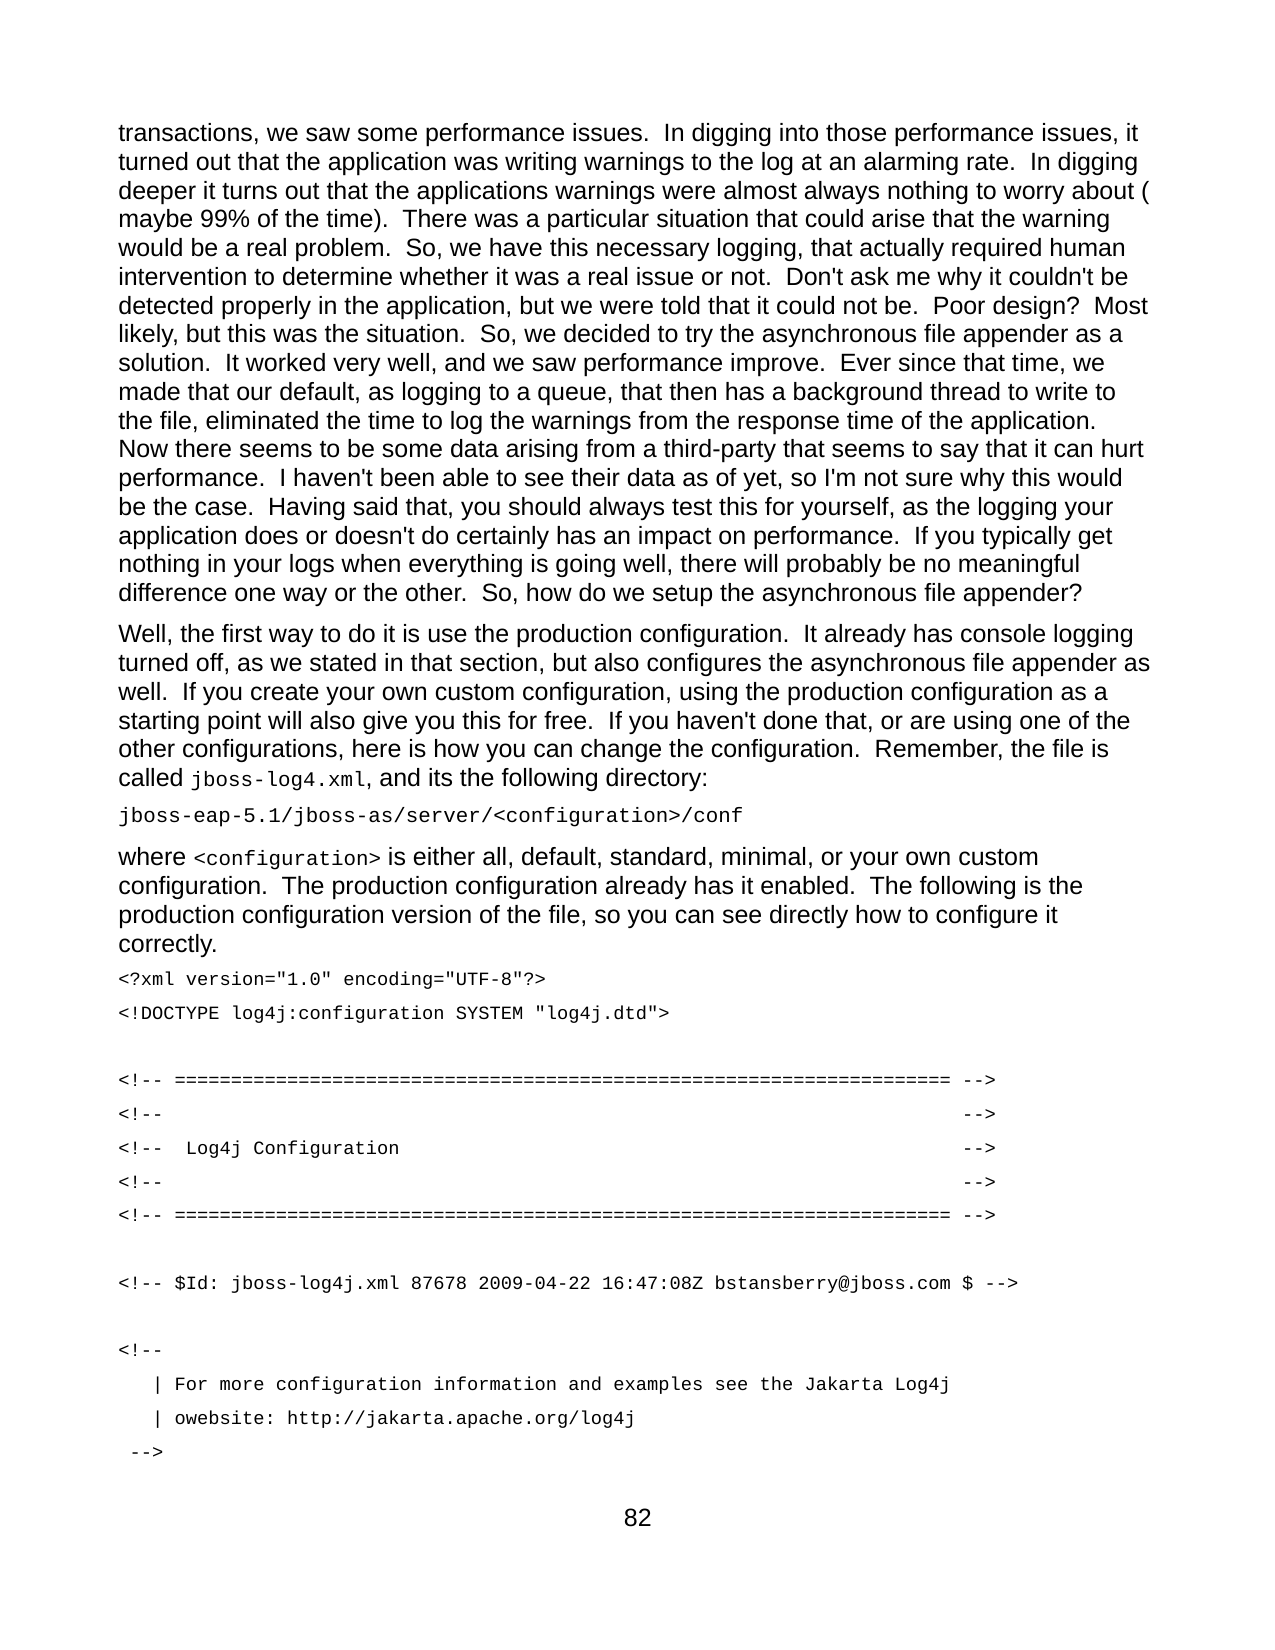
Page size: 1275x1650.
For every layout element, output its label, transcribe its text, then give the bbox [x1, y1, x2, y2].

text where <configuration> is either all, default, standard, minimal, or your own custom configuration. The production configuration already has it enabled. The following is the production configuration version of the file, so you can see directly how to configure it correctly. [118, 841, 1157, 957]
text <!-- $Id: jboss-log4j.xml 87678 2009-04-22 16:47:08Z bstansberry@jboss.com $ --> [118, 1274, 1157, 1295]
text <!-- [118, 1341, 1157, 1362]
text <!-- ===================================================================== --> [118, 1071, 1157, 1092]
text <!-- --> [118, 1172, 1157, 1194]
text <!-- --> [118, 1105, 1157, 1126]
text jboss-eap-5.1/jboss-as/server/<configuration>/conf [118, 805, 1157, 829]
text Well, the first way to do it is use the production configuration. It already has console logging turned off, as we stated in that section, but also configures the asynchronous file appender as well. If you create your own custom configuration, using the production configuration as a starting point will also give you this for free. If you haven't done that, or are using one of the other configurations, here is how you can change the configuration. Remember, the file is called jboss-log4.xml, and its the following directory: [118, 619, 1157, 793]
text --> [118, 1442, 1157, 1464]
text <!-- ===================================================================== --> [118, 1206, 1157, 1227]
text <?xml version="1.0" encoding="UTF-8"?> [118, 970, 1157, 991]
text <!-- Log4j Configuration --> [118, 1139, 1157, 1160]
text transactions, we saw some performance issues. In digging into those performance issues, it turned out that the application was writing warnings to the log at an alarming rate. In digging deeper it turns out that the applications warnings were almost always nothing to worry about ( maybe 99% of the time). There was a particular situation that could arise that the warning would be a real problem. So, we have this necessary logging, that actually required human intervention to determine whether it was a real issue or not. Don't ask me why it couldn't be detected properly in the application, but we were told that it could not be. Poor design? Most likely, but this was the situation. So, we decided to try the asynchronous file appender as a solution. It worked very well, and we saw performance improve. Ever since that time, we made that our default, as logging to a queue, that then has a background thread to write to the file, eliminated the time to log the warnings from the response time of the application. Now there seems to be some data arising from a third-party that seems to say that it can hurt performance. I haven't been able to see their data as of yet, so I'm not sure why this would be the case. Having said that, you should always test this for yourself, as the logging your application does or doesn't do certainly has an impact on performance. If you typically get nothing in your logs when everything is going well, there will probably be no meaningful difference one way or the other. So, how do we setup the asynchronous file appender? [118, 118, 1157, 607]
text <!DOCTYPE log4j:configuration SYSTEM "log4j.dtd"> [118, 1004, 1157, 1025]
text | For more configuration information and examples see the Jakarta Log4j [118, 1375, 1157, 1396]
text | owebsite: http://jakarta.apache.org/log4j [118, 1409, 1157, 1430]
